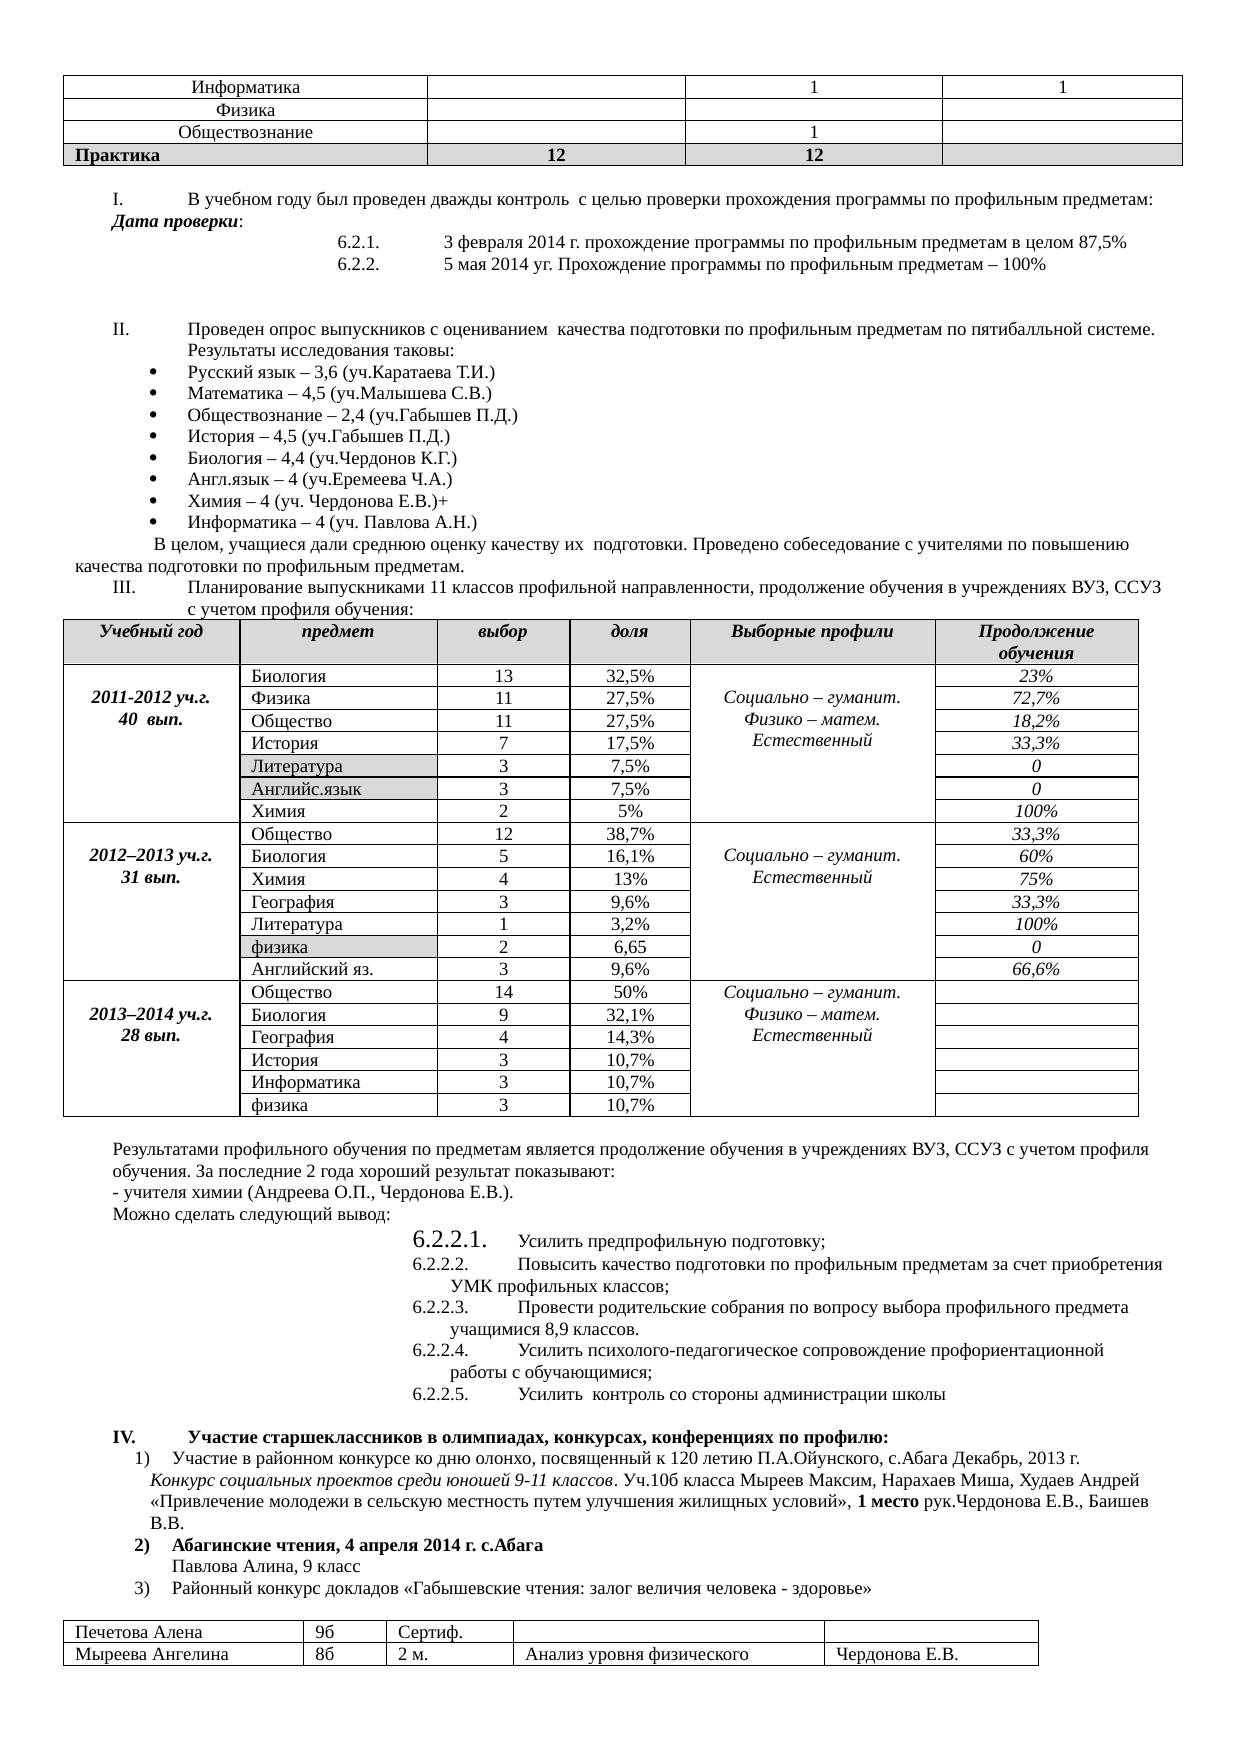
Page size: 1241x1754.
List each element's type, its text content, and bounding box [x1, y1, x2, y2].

table_cell [936, 1049, 1138, 1070]
table_cell Общество [241, 823, 437, 844]
table_cell 1 [686, 121, 942, 143]
table_cell 11 [438, 710, 569, 731]
table_header Печетова Алена [64, 1621, 303, 1642]
table_cell 38,7% [571, 823, 690, 844]
table_cell Биология [241, 845, 437, 867]
text Можно сделать следующий вывод: [112, 1203, 1165, 1224]
list Математика – 4,5 (уч.Малышева С.В.) [150, 382, 1165, 404]
table_header Сертиф. [387, 1621, 513, 1642]
table_cell 50% [571, 981, 690, 1002]
list Русский язык – 3,6 (уч.Каратаева Т.И.) [150, 361, 1165, 382]
table_cell 75% [936, 868, 1138, 889]
table_cell 10,7% [571, 1094, 690, 1116]
table_cell История [241, 732, 437, 754]
table_cell 66,6% [936, 958, 1138, 980]
table_cell 4 [438, 868, 569, 889]
table_cell 12 [428, 144, 685, 165]
table_cell Мыреева Ангелина [64, 1643, 303, 1665]
table_cell 1 [686, 76, 942, 98]
table_cell 14 [438, 981, 569, 1002]
table_cell Чердонова Е.В. [825, 1643, 1038, 1665]
table_cell 12 [686, 144, 942, 165]
table_cell [686, 99, 942, 120]
table_cell Химия [241, 868, 437, 889]
text - учителя химии (Андреева О.П., Чердонова Е.В.). [112, 1181, 1165, 1203]
table_cell Практика [64, 144, 427, 165]
table_cell 3 [438, 1049, 569, 1070]
table_header доля [571, 620, 690, 663]
table_cell Социально – гуманит. Естественный [691, 823, 935, 980]
table_cell 3 [438, 778, 569, 799]
table_cell 0 [936, 936, 1138, 957]
table_cell 11 [438, 687, 569, 709]
table_cell 7,5% [571, 778, 690, 799]
list 3 февраля 2014 г. прохождение программы по профильным предметам в целом 87,5% [337, 231, 1165, 253]
table_cell [943, 99, 1182, 120]
table_cell 32,1% [571, 1004, 690, 1025]
table_cell 3 [438, 1094, 569, 1116]
table_cell [936, 1004, 1138, 1025]
table_cell 33,3% [936, 732, 1138, 754]
table_header предмет [241, 620, 437, 663]
table_header Учебный год [64, 620, 239, 663]
table_cell 100% [936, 913, 1138, 935]
table_cell 7 [438, 732, 569, 754]
list История – 4,5 (уч.Габышев П.Д.) [150, 425, 1165, 447]
table_cell 33,3% [936, 823, 1138, 844]
table_cell Информатика [64, 76, 427, 98]
table_cell Социально – гуманит. Физико – матем. Естественный [691, 665, 935, 822]
table_cell 0 [936, 755, 1138, 776]
table_cell 4 [438, 1026, 569, 1048]
table_cell Английский яз. [241, 958, 437, 980]
list Химия – 4 (уч. Чердонова Е.В.)+ [150, 490, 1165, 511]
table_cell Общество [241, 710, 437, 731]
table_cell 0 [936, 778, 1138, 799]
table_cell Анализ уровня физического [514, 1643, 824, 1665]
table_cell 2011-2012 уч.г. 40 вып. [64, 665, 239, 822]
list Биология – 4,4 (уч.Чердонов К.Г.) [150, 447, 1165, 468]
table_cell [936, 981, 1138, 1002]
list Абагинские чтения, 4 апреля 2014 г. с.Абага [134, 1533, 1165, 1555]
table_cell 1 [438, 913, 569, 935]
table_cell Физика [64, 99, 427, 120]
table_cell Обществознание [64, 121, 427, 143]
list Участие старшеклассников в олимпиадах, конкурсах, конференциях по профилю: [112, 1426, 1165, 1447]
table_cell [936, 1094, 1138, 1116]
list Районный конкурс докладов «Габышевские чтения: залог величия человека - здоровье» [134, 1577, 1165, 1598]
table_cell 3,2% [571, 913, 690, 935]
table_cell [943, 121, 1182, 143]
table_cell 9,6% [571, 958, 690, 980]
table_cell Физика [241, 687, 437, 709]
table_cell 9,6% [571, 891, 690, 912]
table_cell 13% [571, 868, 690, 889]
table_header Выборные профили [691, 620, 935, 663]
table_cell Общество [241, 981, 437, 1002]
table_cell 10,7% [571, 1049, 690, 1070]
table_cell География [241, 891, 437, 912]
table_cell 60% [936, 845, 1138, 867]
table_cell Английс.язык [241, 778, 437, 799]
table_cell 7,5% [571, 755, 690, 776]
list Павлова Алина, 9 класс [172, 1555, 1165, 1577]
table_cell 18,2% [936, 710, 1138, 731]
list Усилить предпрофильную подготовку; [412, 1224, 1165, 1253]
list Конкурс социальных проектов среди юношей 9-11 классов. Уч.10б класса Мыреев Максим, Нарахаев Миша, Худаев Андрей «Привлечение молодежи в сельскую местность путем улучшения жилищных условий», 1 место рук.Чердонова Е.В., Баишев В.В. [150, 1469, 1165, 1533]
table_cell Информатика [241, 1071, 437, 1093]
table_cell физика [241, 936, 437, 957]
table_cell [428, 76, 685, 98]
table_cell 27,5% [571, 687, 690, 709]
table_cell География [241, 1026, 437, 1048]
table_cell [943, 144, 1182, 165]
table_cell 72,7% [936, 687, 1138, 709]
table_cell 27,5% [571, 710, 690, 731]
table_cell 2 [438, 800, 569, 822]
table_cell 2 [438, 936, 569, 957]
list 5 мая 2014 уг. Прохождение программы по профильным предметам – 100% [337, 253, 1165, 274]
table_cell 9 [438, 1004, 569, 1025]
table_cell 1 [943, 76, 1182, 98]
list Обществознание – 2,4 (уч.Габышев П.Д.) [150, 404, 1165, 425]
table_cell [936, 1071, 1138, 1093]
text Результатами профильного обучения по предметам является продолжение обучения в учреждениях ВУЗ, ССУЗ с учетом профиля обучения. За последние 2 года хороший результат показывают: [112, 1138, 1165, 1181]
text В целом, учащиеся дали среднюю оценку качеству их подготовки. Проведено собеседование с учителями по повышению качества подготовки по профильным предметам. [75, 533, 1165, 576]
table_cell 3 [438, 1071, 569, 1093]
table_cell История [241, 1049, 437, 1070]
table_header 9б [304, 1621, 386, 1642]
table_cell 6,65 [571, 936, 690, 957]
table_cell 3 [438, 755, 569, 776]
table_cell 3 [438, 891, 569, 912]
table_cell 2013–2014 уч.г. 28 вып. [64, 981, 239, 1116]
table_cell 5% [571, 800, 690, 822]
table_cell 3 [438, 958, 569, 980]
table_cell Химия [241, 800, 437, 822]
table_cell 10,7% [571, 1071, 690, 1093]
table_header [514, 1621, 824, 1642]
list Повысить качество подготовки по профильным предметам за счет приобретения УМК профильных классов; [412, 1253, 1165, 1296]
table_cell Биология [241, 665, 437, 686]
table_header Продолжение обучения [936, 620, 1138, 663]
table_cell физика [241, 1094, 437, 1116]
list Усилить контроль со стороны администрации школы [412, 1382, 1165, 1404]
table_cell [936, 1026, 1138, 1048]
table_header [825, 1621, 1038, 1642]
table_cell [428, 99, 685, 120]
table_cell 2 м. [387, 1643, 513, 1665]
table_cell 16,1% [571, 845, 690, 867]
table_cell 17,5% [571, 732, 690, 754]
table_cell 32,5% [571, 665, 690, 686]
list Усилить психолого-педагогическое сопровождение профориентационной работы с обучающимися; [412, 1339, 1165, 1382]
table_cell 2012–2013 уч.г. 31 вып. [64, 823, 239, 980]
table_cell 14,3% [571, 1026, 690, 1048]
list Информатика – 4 (уч. Павлова А.Н.) [150, 511, 1165, 533]
table_cell [428, 121, 685, 143]
table_cell 23% [936, 665, 1138, 686]
list Провести родительские собрания по вопросу выбора профильного предмета учащимися 8,9 классов. [412, 1296, 1165, 1339]
table_cell Литература [241, 913, 437, 935]
table_cell 12 [438, 823, 569, 844]
list Участие в районном конкурсе ко дню олонхо, посвященный к 120 летию П.А.Ойунского, с.Абага Декабрь, 2013 г. [134, 1447, 1165, 1469]
table_cell 33,3% [936, 891, 1138, 912]
table_cell Социально – гуманит. Физико – матем. Естественный [691, 981, 935, 1116]
table_cell 13 [438, 665, 569, 686]
table_header выбор [438, 620, 569, 663]
table_cell 8б [304, 1643, 386, 1665]
table_cell Биология [241, 1004, 437, 1025]
list Англ.язык – 4 (уч.Еремеева Ч.А.) [150, 468, 1165, 490]
list Планирование выпускниками 11 классов профильной направленности, продолжение обучения в учреждениях ВУЗ, ССУЗ с учетом профиля обучения: [112, 576, 1165, 619]
table_cell 100% [936, 800, 1138, 822]
text Дата проверки: [112, 209, 1165, 231]
table_cell 5 [438, 845, 569, 867]
list В учебном году был проведен дважды контроль с целью проверки прохождения программы по профильным предметам: [112, 188, 1165, 209]
table_cell Литература [241, 755, 437, 776]
list Проведен опрос выпускников с оцениванием качества подготовки по профильным предметам по пятибалльной системе. Результаты исследования таковы: [112, 317, 1165, 361]
